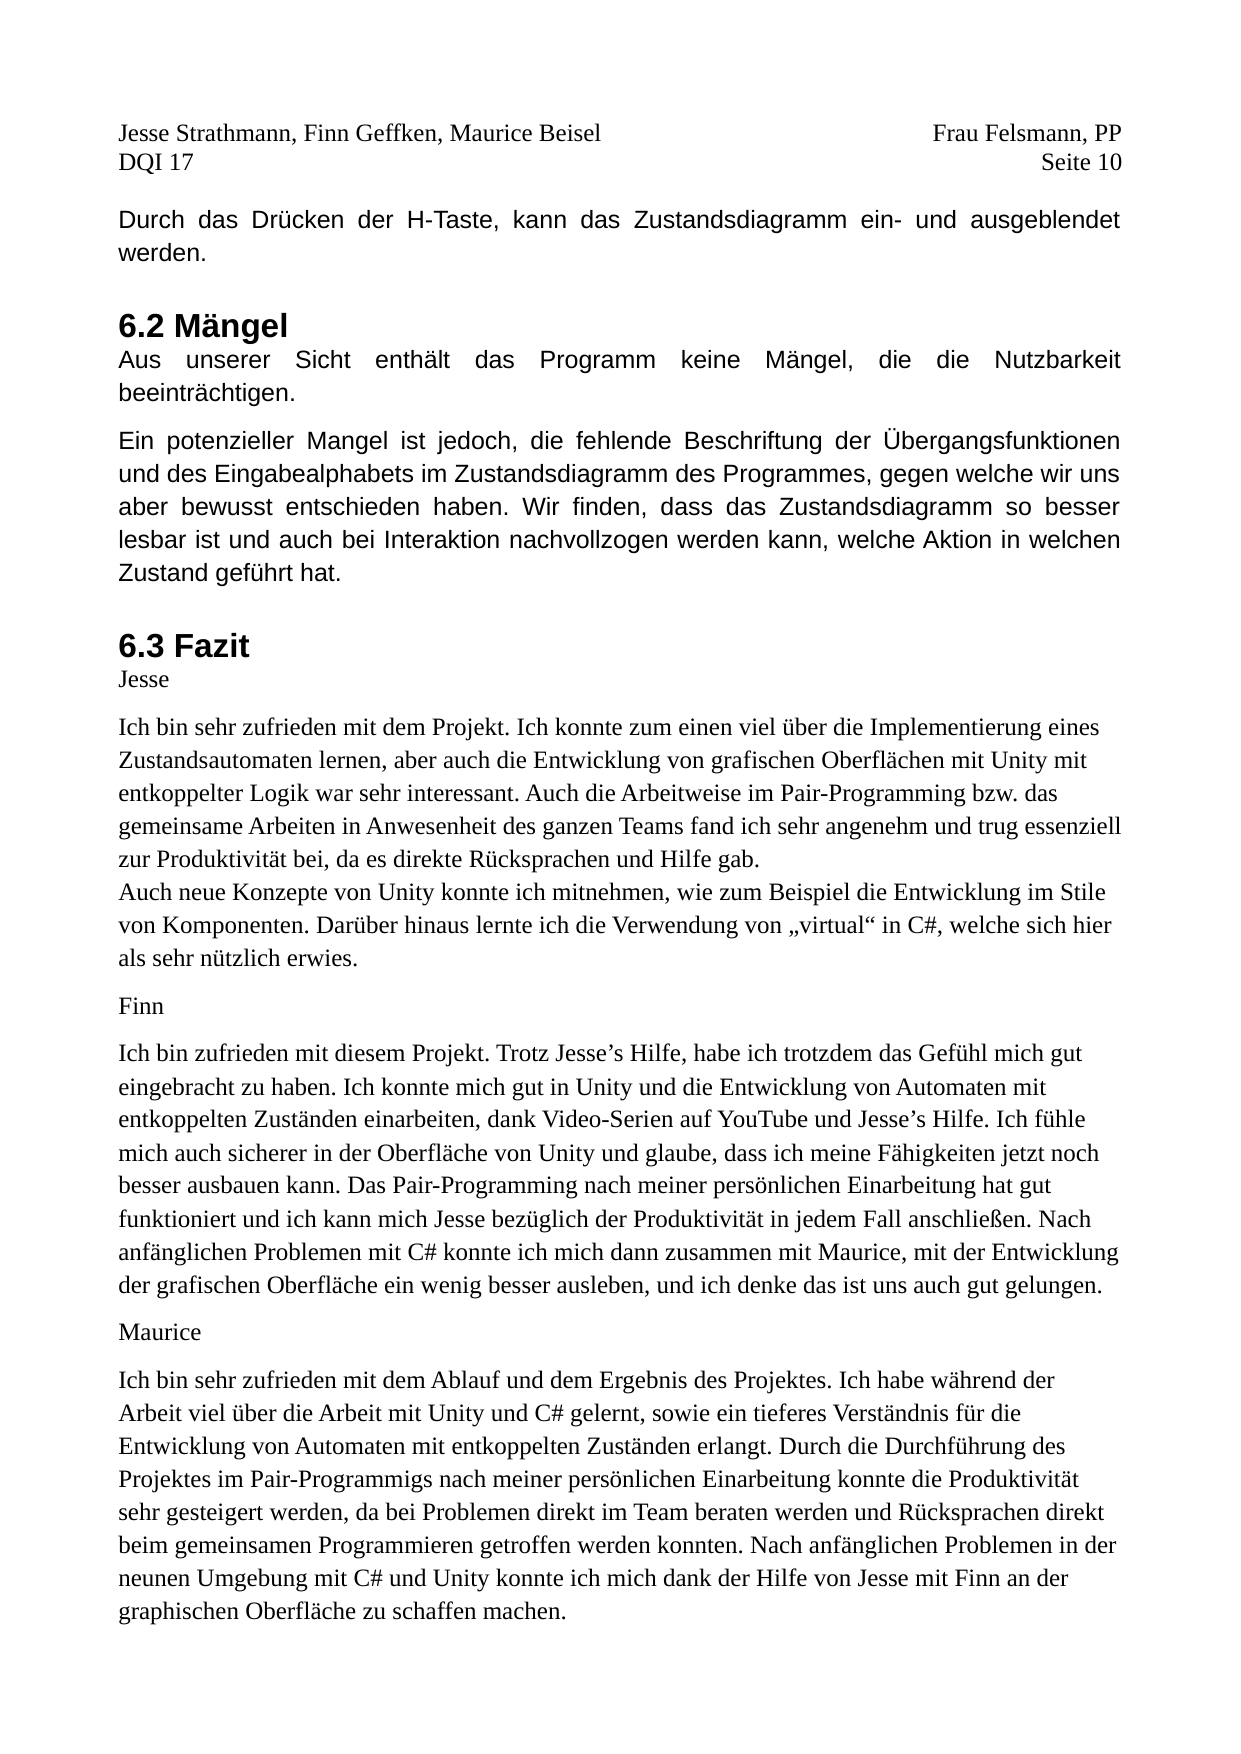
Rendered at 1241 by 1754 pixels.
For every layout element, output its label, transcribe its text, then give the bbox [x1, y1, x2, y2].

text Jesse [118, 664, 1122, 693]
text Aus unserer Sicht enthält das Programm keine Mängel, die die Nutzbarkeit beeinträchtigen. [118, 345, 1122, 407]
text Ein potenzieller Mangel ist jedoch, die fehlende Beschriftung der Übergangsfunktionen und des Eingabealphabets im Zustandsdiagramm des Programmes, gegen welche wir uns aber bewusst entschieden haben. Wir finden, dass das Zustandsdiagramm so besser lesbar ist und auch bei Interaktion nachvollzogen werden kann, welche Aktion in welchen Zustand geführt hat. [118, 426, 1122, 586]
text Ich bin zufrieden mit diesem Projekt. Trotz Jesse’s Hilfe, habe ich trotzdem das Gefühl mich gut eingebracht zu haben. Ich konnte mich gut in Unity und die Entwicklung von Automaten mit entkoppelten Zuständen einarbeiten, dank Video-Serien auf YouTube und Jesse’s Hilfe. Ich fühle mich auch sicherer in der Oberfläche von Unity und glaube, dass ich meine Fähigkeiten jetzt noch besser ausbauen kann. Das Pair-Programming nach meiner persönlichen Einarbeitung hat gut funktioniert und ich kann mich Jesse bezüglich der Produktivität in jedem Fall anschließen. Nach anfänglichen Problemen mit C# konnte ich mich dann zusammen mit Maurice, mit der Entwicklung der grafischen Oberfläche ein wenig besser ausleben, und ich denke das ist uns auch gut gelungen. [118, 1038, 1122, 1298]
subtitle 6.2 Mängel [118, 307, 1122, 345]
text Finn [118, 991, 1122, 1020]
text Maurice [118, 1317, 1122, 1346]
text Ich bin sehr zufrieden mit dem Ablauf und dem Ergebnis des Projektes. Ich habe während der Arbeit viel über die Arbeit mit Unity und C# gelernt, sowie ein tieferes Verständnis für die Entwicklung von Automaten mit entkoppelten Zuständen erlangt. Durch die Durchführung des Projektes im Pair-Programmigs nach meiner persönlichen Einarbeitung konnte die Produktivität sehr gesteigert werden, da bei Problemen direkt im Team beraten werden und Rücksprachen direkt beim gemeinsamen Programmieren getroffen werden konnten. Nach anfänglichen Problemen in der neunen Umgebung mit C# und Unity konnte ich mich dank der Hilfe von Jesse mit Finn an der graphischen Oberfläche zu schaffen machen. [118, 1365, 1122, 1625]
text Durch das Drücken der H-Taste, kann das Zustandsdiagramm ein- und ausgeblendet werden. [118, 205, 1122, 267]
subtitle 6.3 Fazit [118, 626, 1122, 664]
text Ich bin sehr zufrieden mit dem Projekt. Ich konnte zum einen viel über die Implementierung eines Zustandsautomaten lernen, aber auch die Entwicklung von grafischen Oberflächen mit Unity mit entkoppelter Logik war sehr interessant. Auch die Arbeitweise im Pair-Programming bzw. das gemeinsame Arbeiten in Anwesenheit des ganzen Teams fand ich sehr angenehm und trug essenziell zur Produktivität bei, da es direkte Rücksprachen und Hilfe gab. Auch neue Konzepte von Unity konnte ich mitnehmen, wie zum Beispiel die Entwicklung im Stile von Komponenten. Darüber hinaus lernte ich die Verwendung von „virtual“ in C#, welche sich hier als sehr nützlich erwies. [118, 712, 1122, 972]
